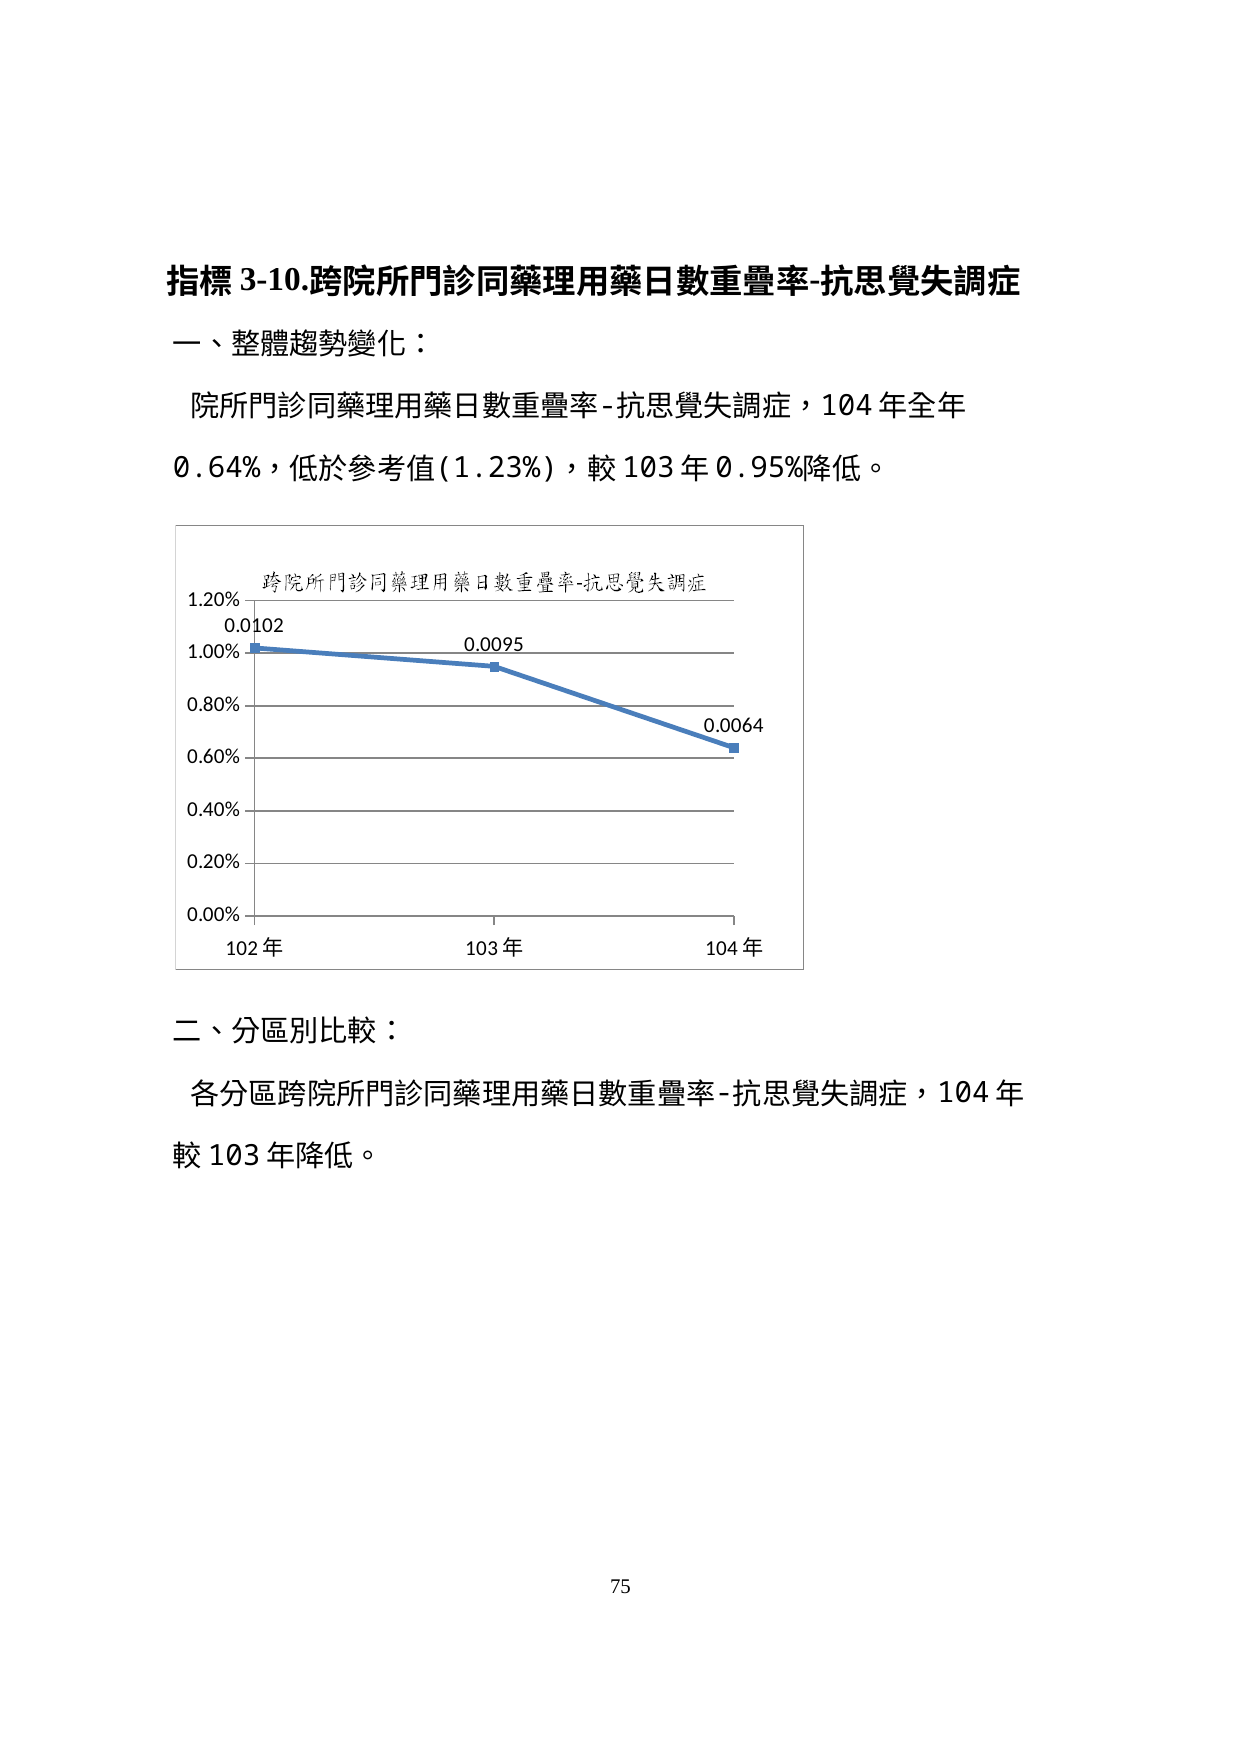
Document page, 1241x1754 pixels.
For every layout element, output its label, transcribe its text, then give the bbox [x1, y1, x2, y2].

table_cell [391, 1175, 509, 1425]
table_cell [173, 487, 1053, 987]
table_cell 各分區跨院所門診同藥理用藥日數重疊率-抗思覺失調症，104年較103年降低。 [173, 1050, 1053, 1175]
table_cell 院所門診同藥理用藥日數重疊率-抗思覺失調症，104年全年0.64%，低於參考值(1.23%)，較103年0.95%降低。 [173, 362, 1053, 487]
table_header 指標3-10.跨院所門診同藥理用藥日數重疊率-抗思覺失調症 [173, 237, 1053, 300]
table_cell [973, 1175, 1053, 1425]
table_header [173, 1300, 252, 1362]
table_cell [626, 1175, 751, 1425]
table_cell [751, 1175, 862, 1425]
table_cell [270, 1175, 391, 1425]
table_cell 二、分區別比較： [173, 987, 1053, 1050]
table_cell [862, 1175, 973, 1425]
table_cell [173, 1175, 270, 1425]
table_cell 一、整體趨勢變化： [173, 300, 1053, 362]
table_cell [509, 1175, 626, 1425]
